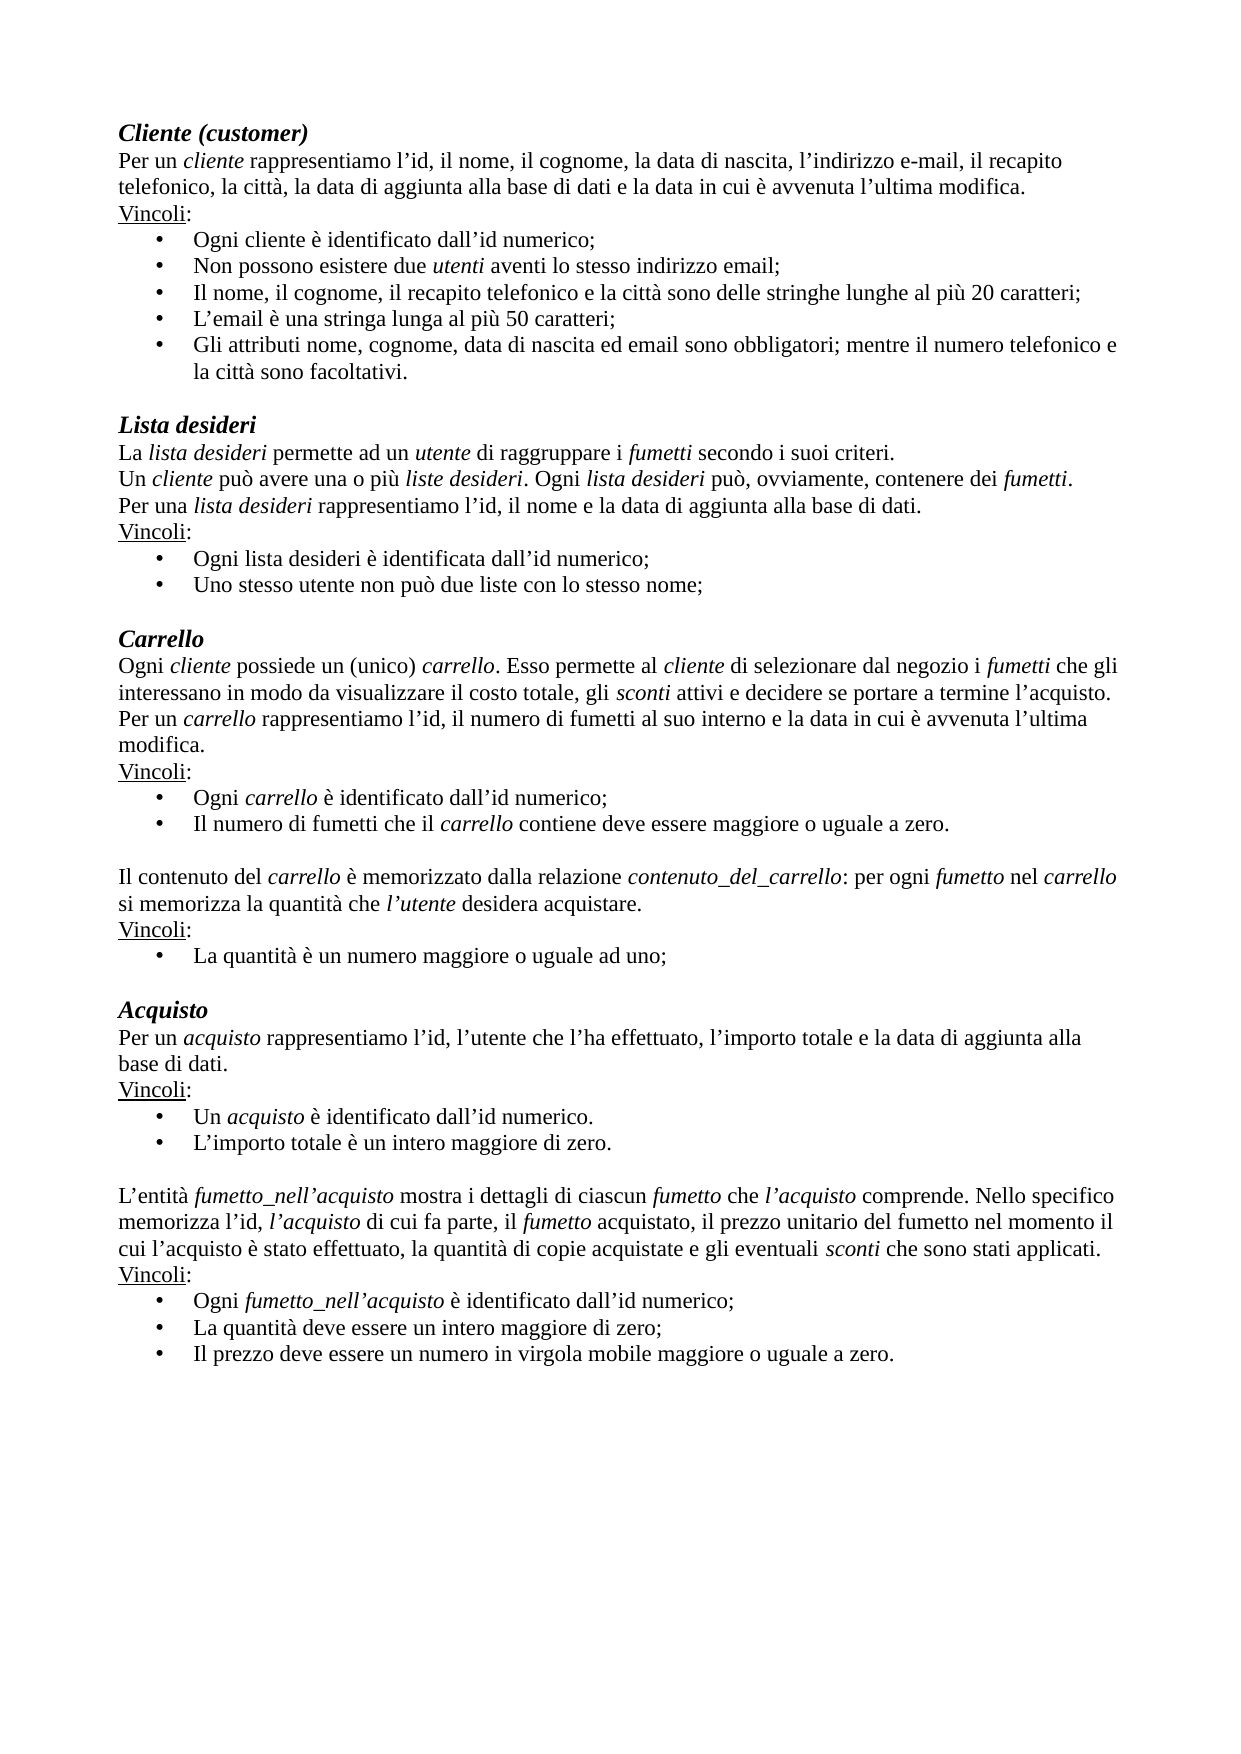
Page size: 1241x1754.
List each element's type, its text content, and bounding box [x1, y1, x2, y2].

text Vincoli: [118, 199, 1122, 226]
text Vincoli: [118, 758, 1122, 784]
list Gli attributi nome, cognome, data di nascita ed email sono obbligatori; mentre il numero telefonico e la città sono facoltativi. [156, 331, 1122, 384]
text Per un cliente rappresentiamo l’id, il nome, il cognome, la data di nascita, l’indirizzo e-mail, il recapito telefonico, la città, la data di aggiunta alla base di dati e la data in cui è avvenuta l’ultima modifica. [118, 147, 1122, 199]
text Il contenuto del carrello è memorizzato dalla relazione contenuto_del_carrello: per ogni fumetto nel carrello si memorizza la quantità che l’utente desidera acquistare. [118, 863, 1122, 916]
text Carrello [118, 624, 1122, 652]
text La lista desideri permette ad un utente di raggruppare i fumetti secondo i suoi criteri. [118, 439, 1122, 466]
text Vincoli: [118, 916, 1122, 942]
list Ogni cliente è identificato dall’id numerico; [156, 226, 1122, 252]
text L’entità fumetto_nell’acquisto mostra i dettagli di ciascun fumetto che l’acquisto comprende. Nello specifico memorizza l’id, l’acquisto di cui fa parte, il fumetto acquistato, il prezzo unitario del fumetto nel momento il cui l’acquisto è stato effettuato, la quantità di copie acquistate e gli eventuali sconti che sono stati applicati. [118, 1182, 1122, 1261]
list Ogni fumetto_nell’acquisto è identificato dall’id numerico; [156, 1287, 1122, 1314]
text Per una lista desideri rappresentiamo l’id, il nome e la data di aggiunta alla base di dati. [118, 492, 1122, 518]
list L’email è una stringa lunga al più 50 caratteri; [156, 305, 1122, 331]
list Non possono esistere due utenti aventi lo stesso indirizzo email; [156, 252, 1122, 279]
list Uno stesso utente non può due liste con lo stesso nome; [156, 571, 1122, 597]
text Cliente (customer) [118, 118, 1122, 147]
list La quantità deve essere un intero maggiore di zero; [156, 1314, 1122, 1340]
list Il numero di fumetti che il carrello contiene deve essere maggiore o uguale a zero. [156, 811, 1122, 837]
text Vincoli: [118, 518, 1122, 544]
list Un acquisto è identificato dall’id numerico. [156, 1103, 1122, 1129]
text Un cliente può avere una o più liste desideri. Ogni lista desideri può, ovviamente, contenere dei fumetti. [118, 466, 1122, 492]
list Il prezzo deve essere un numero in virgola mobile maggiore o uguale a zero. [156, 1340, 1122, 1366]
text Lista desideri [118, 410, 1122, 439]
text Per un carrello rappresentiamo l’id, il numero di fumetti al suo interno e la data in cui è avvenuta l’ultima modifica. [118, 705, 1122, 758]
list La quantità è un numero maggiore o uguale ad uno; [156, 942, 1122, 969]
list Ogni lista desideri è identificata dall’id numerico; [156, 544, 1122, 571]
text Per un acquisto rappresentiamo l’id, l’utente che l’ha effettuato, l’importo totale e la data di aggiunta alla base di dati. [118, 1024, 1122, 1076]
list Ogni carrello è identificato dall’id numerico; [156, 784, 1122, 811]
text Vincoli: [118, 1261, 1122, 1287]
text Acquisto [118, 995, 1122, 1024]
list Il nome, il cognome, il recapito telefonico e la città sono delle stringhe lunghe al più 20 caratteri; [156, 279, 1122, 305]
text Vincoli: [118, 1076, 1122, 1103]
text Ogni cliente possiede un (unico) carrello. Esso permette al cliente di selezionare dal negozio i fumetti che gli interessano in modo da visualizzare il costo totale, gli sconti attivi e decidere se portare a termine l’acquisto. [118, 652, 1122, 705]
list L’importo totale è un intero maggiore di zero. [156, 1129, 1122, 1156]
